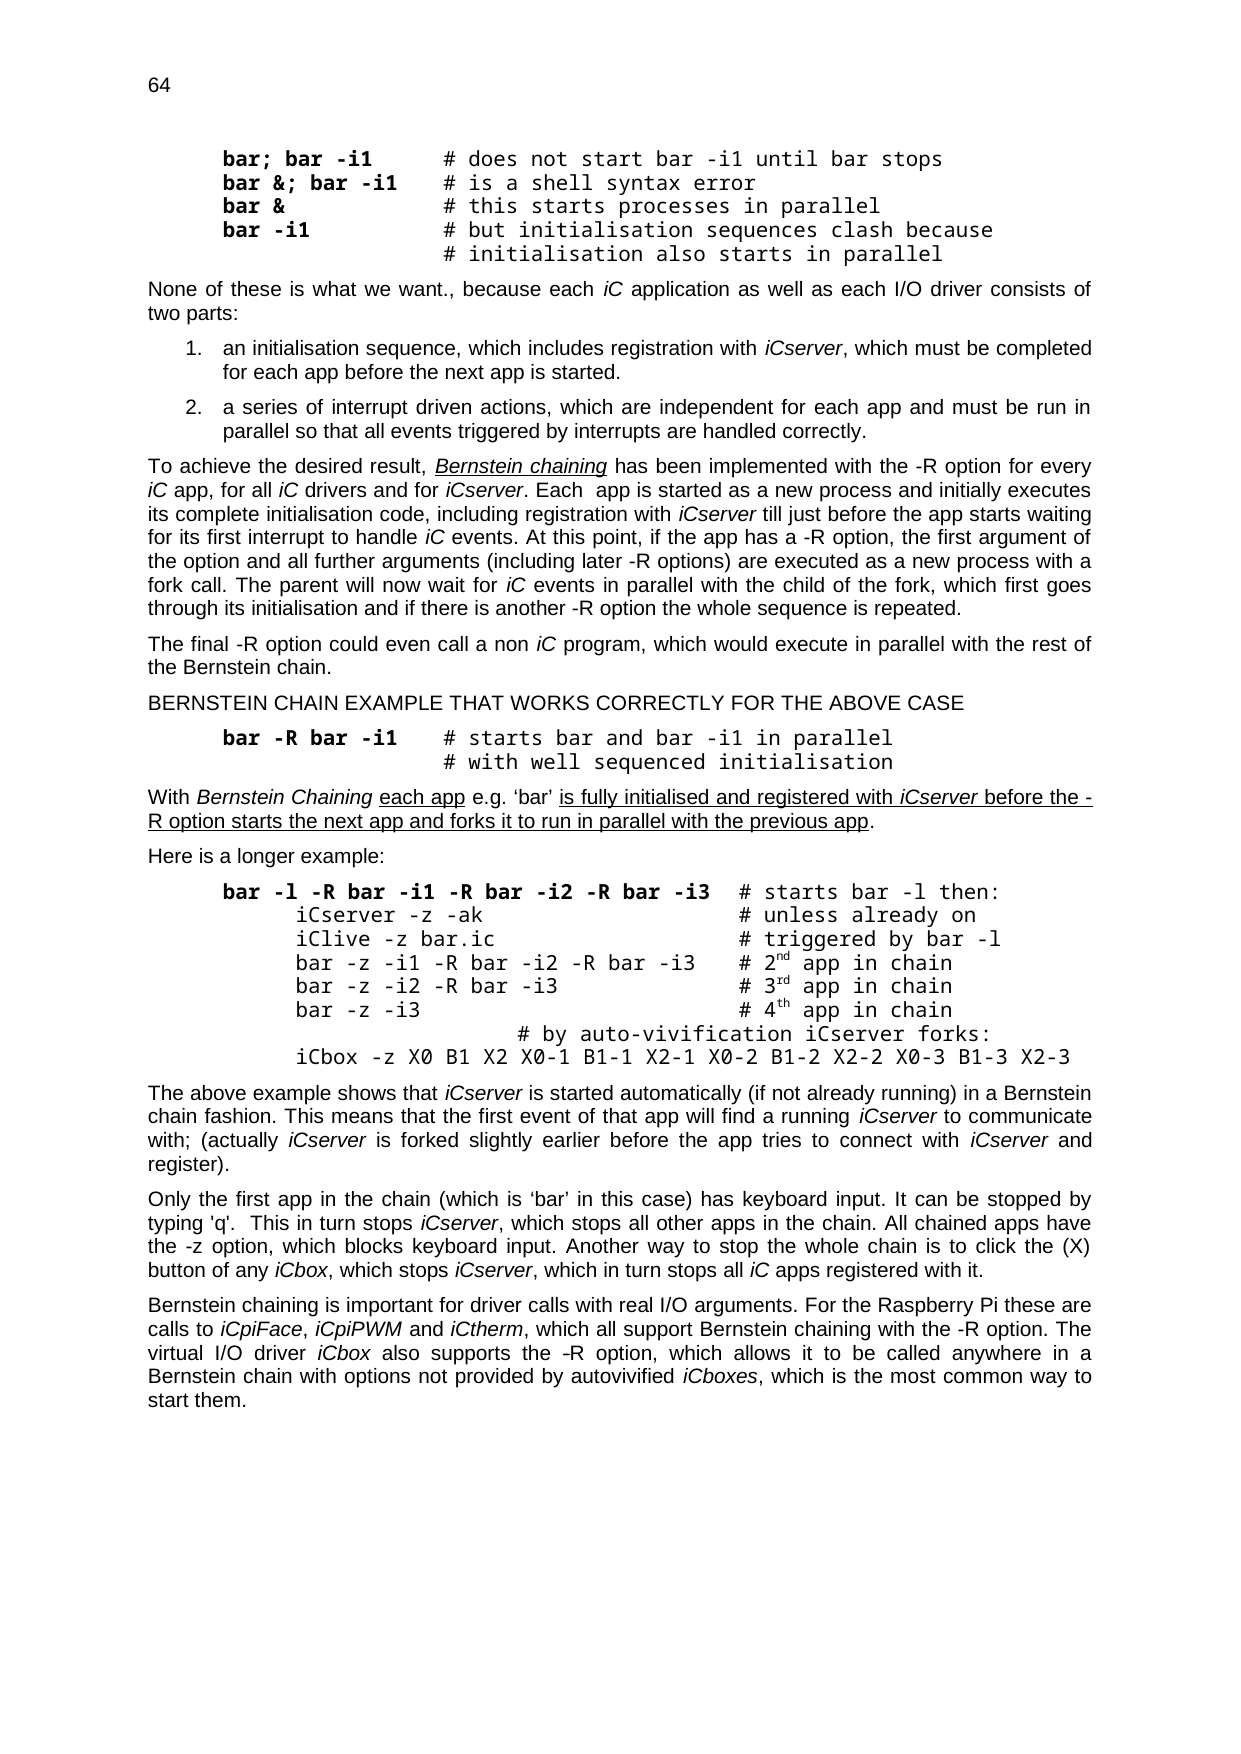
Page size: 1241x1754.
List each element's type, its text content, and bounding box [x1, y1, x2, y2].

text Bernstein chaining is important for driver calls with real I/O arguments. For the Raspberry Pi these are calls to iCpiFace, iCpiPWM and iCtherm, which all support Bernstein chaining with the -R option. The virtual I/O driver iCbox also supports the -R option, which allows it to be called anywhere in a Bernstein chain with options not provided by autovivified iCboxes, which is the most common way to start them. [148, 1294, 1092, 1412]
text The above example shows that iCserver is started automatically (if not already running) in a Bernstein chain fashion. This means that the first event of that app will find a running iCserver to communicate with; (actually iCserver is forked slightly earlier before the app tries to connect with iCserver and register). [148, 1081, 1092, 1176]
text BERNSTEIN CHAIN EXAMPLE THAT WORKS CORRECTLY FOR THE ABOVE CASE [148, 691, 1092, 715]
text The final -R option could even call a non iC program, which would execute in parallel with the rest of the Bernstein chain. [148, 632, 1092, 679]
text bar; bar -i1 # does not start bar -i1 until bar stops bar &; bar -i1 # is a shell syntax error bar & # this starts processes in parallel bar -i1 # but initialisation sequences clash because # initialisation also starts in parallel [223, 148, 1092, 266]
text Only the first app in the chain (which is ‘bar’ in this case) has keyboard input. It can be stopped by typing 'q'. This in turn stops iCserver, which stops all other apps in the chain. All chained apps have the -z option, which blocks keyboard input. Another way to stop the whole chain is to click the (X) button of any iCbox, which stops iCserver, which in turn stops all iC apps registered with it. [148, 1187, 1092, 1282]
text None of these is what we want., because each iC application as well as each I/O driver consists of two parts: [148, 278, 1092, 325]
text Here is a longer example: [148, 845, 1092, 868]
text To achieve the desired result, Bernstein chaining has been implemented with the -R option for every iC app, for all iC drivers and for iCserver. Each app is started as a new process and initially executes its complete initialisation code, including registration with iCserver till just before the app starts waiting for its first interrupt to handle iC events. At this point, if the app has a -R option, the first argument of the option and all further arguments (including later -R options) are executed as a new process with a fork call. The parent will now wait for iC events in parallel with the child of the fork, which first goes through its initialisation and if there is another -R option the whole sequence is repeated. [148, 455, 1092, 620]
text bar -R bar -i1 # starts bar and bar -i1 in parallel # with well sequenced initialisation [223, 727, 1092, 774]
list an initialisation sequence, which includes registration with iCserver, which must be completed for each app before the next app is started. [185, 337, 1092, 384]
text With Bernstein Chaining each app e.g. ‘bar’ is fully initialised and registered with iCserver before the -R option starts the next app and forks it to run in parallel with the previous app. [148, 786, 1092, 833]
list a series of interrupt driven actions, which are independent for each app and must be run in parallel so that all events triggered by interrupts are handled correctly. [185, 396, 1092, 443]
text bar -l -R bar -i1 -R bar -i2 -R bar -i3 # starts bar -l then: iCserver -z -ak # unless already on iClive -z bar.ic # triggered by bar -l bar -z -i1 -R bar -i2 -R bar -i3 # 2nd app in chain bar -z -i2 -R bar -i3 # 3rd app in chain bar -z -i3 # 4th app in chain # by auto-vivification iCserver forks: iCbox -z X0 B1 X2 X0-1 B1-1 X2-1 X0-2 B1-2 X2-2 X0-3 B1-3 X2-3 [223, 880, 1092, 1069]
